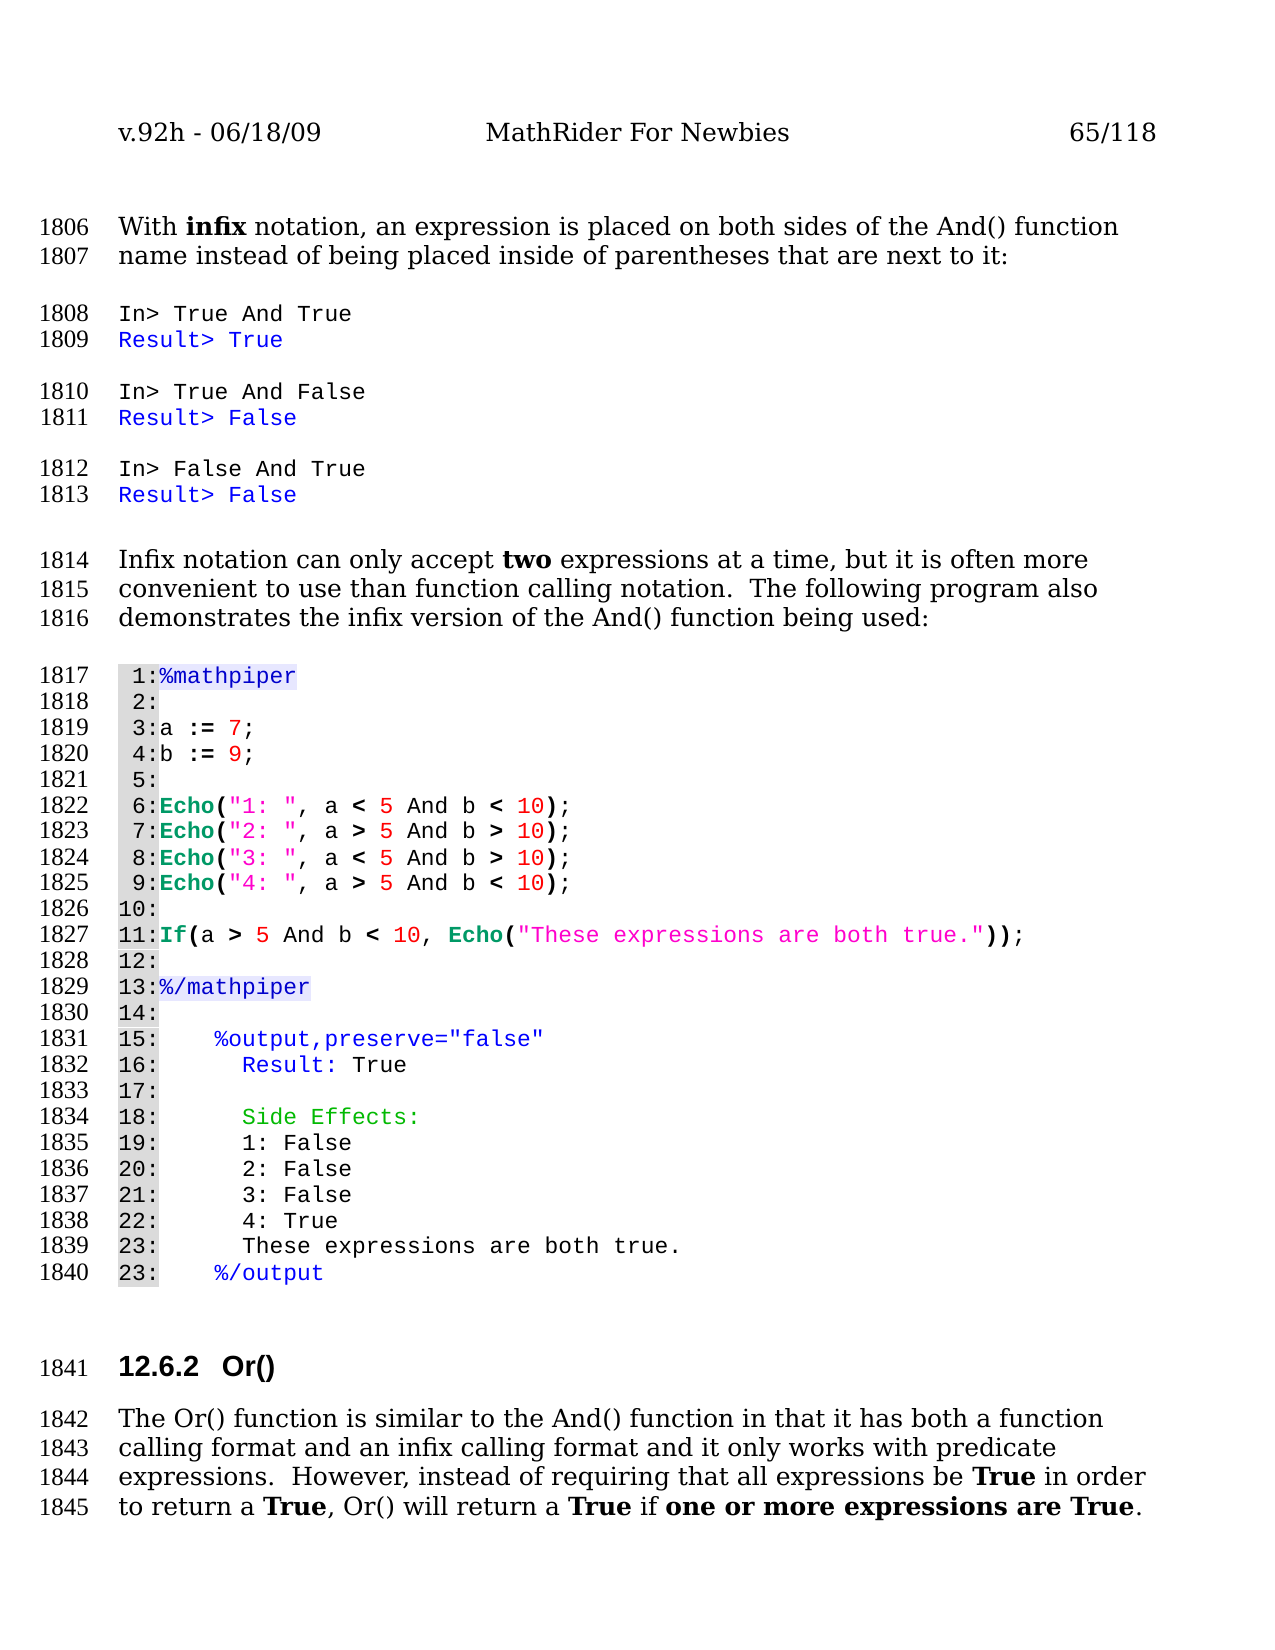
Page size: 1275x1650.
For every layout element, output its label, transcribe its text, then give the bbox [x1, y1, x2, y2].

text 6:Echo("1: ", a < 5 And b < 10); [118, 794, 1157, 820]
text 23: These expressions are both true. [118, 1235, 1157, 1261]
text 22: 4: True [118, 1209, 1157, 1235]
text 11:If(a > 5 And b < 10, Echo("These expressions are both true.")); [118, 924, 1157, 949]
text 9:Echo("4: ", a > 5 And b < 10); [118, 872, 1157, 898]
text 23: %/output [118, 1261, 1157, 1287]
text Result> False [118, 484, 1157, 510]
text Result> True [118, 328, 1157, 354]
text 15: %output,preserve="false" [118, 1027, 1157, 1053]
subtitle Or() [118, 1349, 1157, 1383]
text 13:%/mathpiper [118, 976, 1157, 1001]
text With infix notation, an expression is placed on both sides of the And() function name instead of being placed inside of parentheses that are next to it: [118, 212, 1157, 270]
text In> True And False [118, 380, 1157, 406]
text 2: [118, 690, 1157, 716]
text The Or() function is similar to the And() function in that it has both a function calling format and an infix calling format and it only works with predicate expressions. However, instead of requiring that all expressions be True in order to return a True, Or() will return a True if one or more expressions are True. [118, 1404, 1157, 1521]
text 3:a := 7; [118, 716, 1157, 742]
text In> False And True [118, 458, 1157, 484]
text Infix notation can only accept two expressions at a time, but it is often more convenient to use than function calling notation. The following program also demonstrates the infix version of the And() function being used: [118, 544, 1157, 632]
text 21: 3: False [118, 1183, 1157, 1209]
text 18: Side Effects: [118, 1105, 1157, 1131]
text 10: [118, 898, 1157, 924]
text 7:Echo("2: ", a > 5 And b > 10); [118, 820, 1157, 846]
text 14: [118, 1001, 1157, 1027]
text 8:Echo("3: ", a < 5 And b > 10); [118, 846, 1157, 872]
text In> True And True [118, 302, 1157, 328]
text 20: 2: False [118, 1157, 1157, 1183]
text 16: Result: True [118, 1053, 1157, 1079]
text 19: 1: False [118, 1131, 1157, 1157]
text 1:%mathpiper [118, 664, 1157, 690]
text 12: [118, 949, 1157, 976]
text 17: [118, 1079, 1157, 1105]
text 5: [118, 768, 1157, 794]
text Result> False [118, 406, 1157, 432]
text 4:b := 9; [118, 742, 1157, 768]
